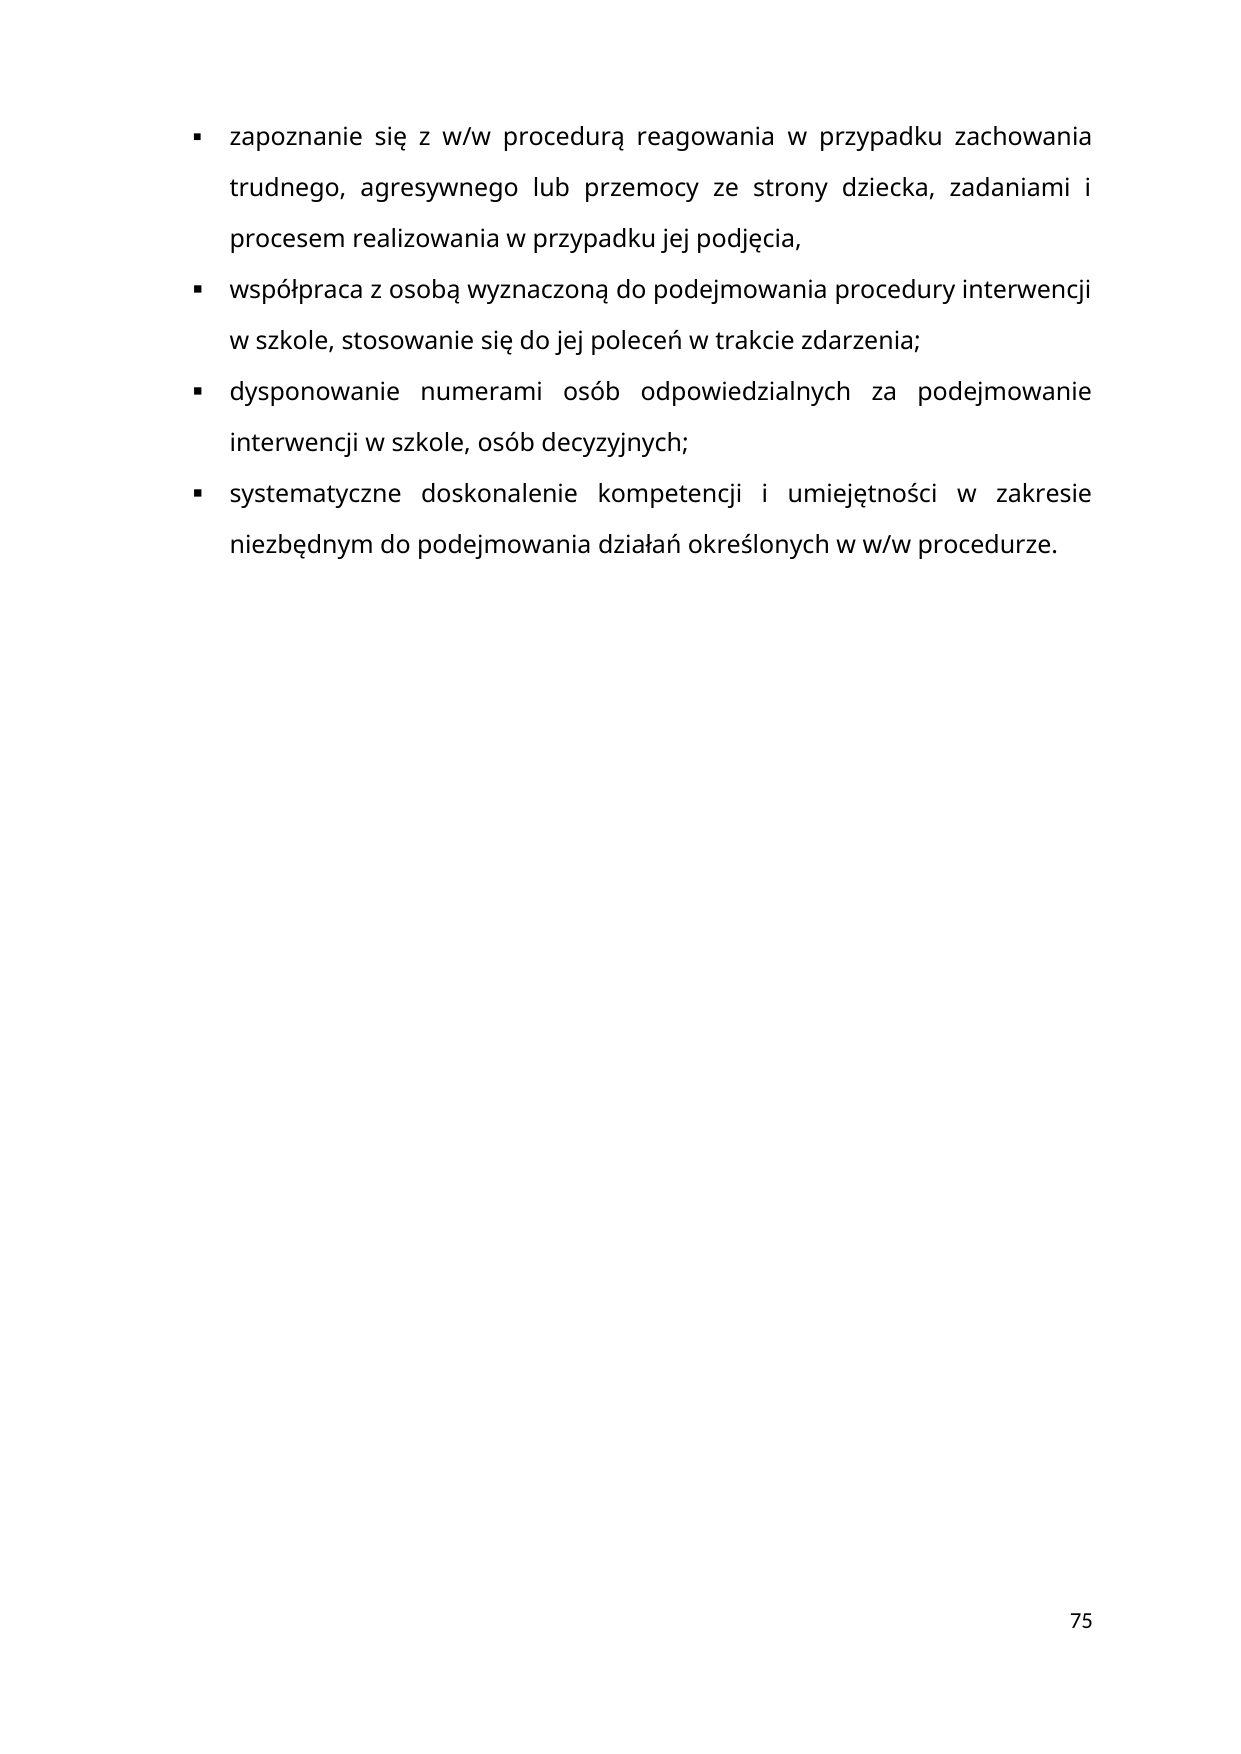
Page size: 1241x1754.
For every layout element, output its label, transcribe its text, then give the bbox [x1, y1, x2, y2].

list zapoznanie się z w/w procedurą reagowania w przypadku zachowania trudnego, agresywnego lub przemocy ze strony dziecka, zadaniami i procesem realizowania w przypadku jej podjęcia, [192, 118, 1093, 254]
list współpraca z osobą wyznaczoną do podejmowania procedury interwencji w szkole, stosowanie się do jej poleceń w trakcie zdarzenia; [192, 271, 1093, 356]
list dysponowanie numerami osób odpowiedzialnych za podejmowanie interwencji w szkole, osób decyzyjnych; [192, 373, 1093, 458]
list systematyczne doskonalenie kompetencji i umiejętności w zakresie niezbędnym do podejmowania działań określonych w w/w procedurze. [192, 475, 1093, 561]
